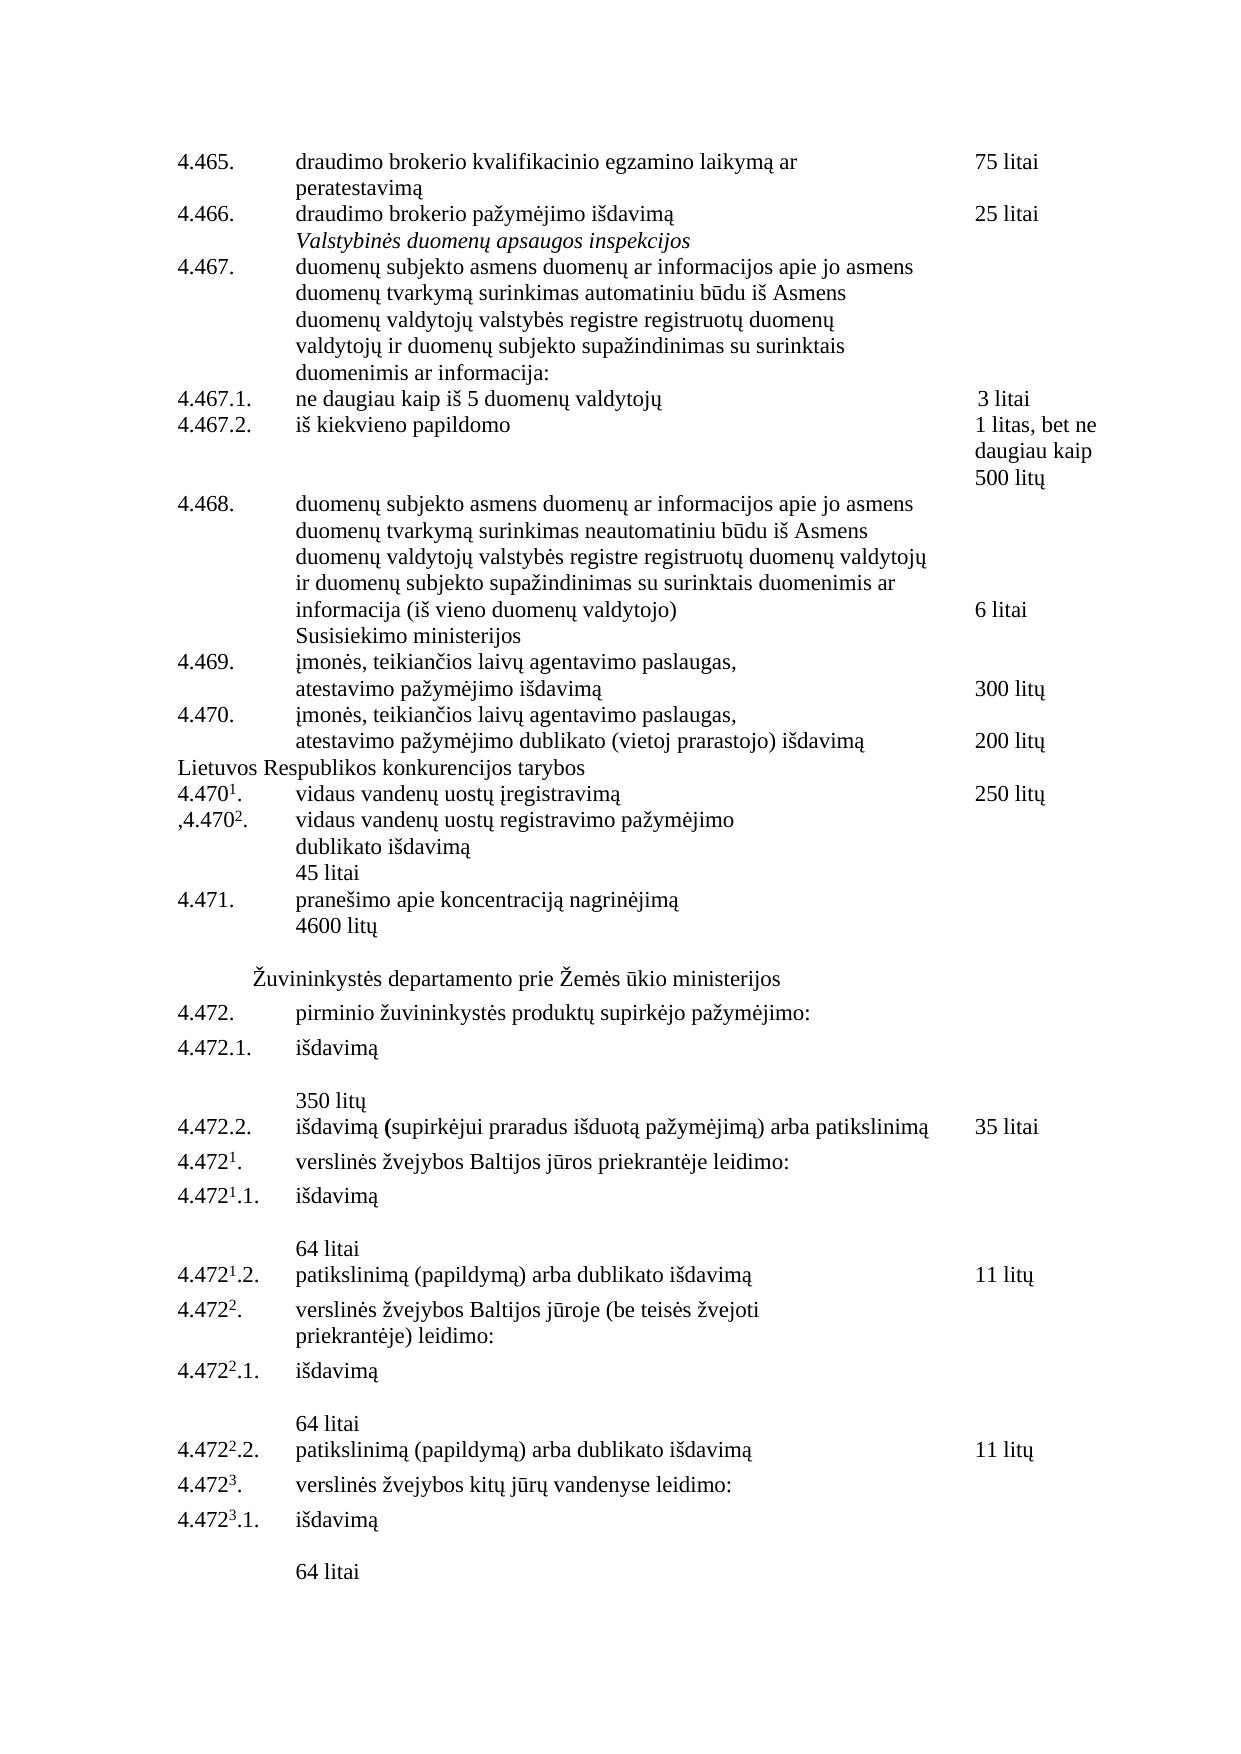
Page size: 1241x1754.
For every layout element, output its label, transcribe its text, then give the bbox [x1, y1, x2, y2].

text 4.466. draudimo brokerio pažymėjimo išdavimą 25 litai [177, 200, 1122, 227]
text 4.468. duomenų subjekto asmens duomenų ar informacijos apie jo asmens [177, 490, 1122, 517]
text 4.472.1. išdavimą 350 litų [177, 1034, 856, 1113]
text 4.4721.1. išdavimą 64 litai [177, 1182, 856, 1262]
text ir duomenų subjekto supažindinimas su surinktais duomenimis ar [177, 569, 1122, 596]
text Susisiekimo ministerijos [177, 622, 1122, 648]
text 4.467.2. iš kiekvieno papildomo 1 litas, bet ne daugiau kaip 500 litų [177, 411, 1122, 490]
text informacija (iš vieno duomenų valdytojo) 6 litai [177, 596, 1122, 622]
text 4.4721.2. patikslinimą (papildymą) arba dublikato išdavimą 11 litų [177, 1262, 1122, 1288]
text 4.4722.2. patikslinimą (papildymą) arba dublikato išdavimą 11 litų [177, 1436, 1122, 1463]
text dublikato išdavimą 45 litai [177, 833, 945, 886]
text 4.4723.1. išdavimą 64 litai [177, 1506, 856, 1585]
text 4.470. įmonės, teikiančios laivų agentavimo paslaugas, [177, 701, 1122, 727]
text 4.472. pirminio žuvininkystės produktų supirkėjo pažymėjimo: [177, 999, 856, 1026]
text atestavimo pažymėjimo dublikato (vietoj prarastojo) išdavimą 200 litų [177, 727, 1122, 754]
text 4.4722. verslinės žvejybos Baltijos jūroje (be teisės žvejoti priekrantėje) leidimo: [177, 1296, 856, 1349]
text 4.471. pranešimo apie koncentraciją nagrinėjimą 4600 litų [177, 886, 945, 938]
text Žuvininkystės departamento prie Žemės ūkio ministerijos [177, 965, 1122, 991]
text 4.465. draudimo brokerio kvalifikacinio egzamino laikymą ar 75 litai [177, 148, 1122, 174]
text 4.469. įmonės, teikiančios laivų agentavimo paslaugas, [177, 648, 1122, 675]
text peratestavimą [177, 174, 1122, 200]
text duomenų valdytojų valstybės registre registruotų duomenų valdytojų [177, 543, 1122, 569]
text 4.4701. vidaus vandenų uostų įregistravimą 250 litų [177, 780, 1122, 807]
text 4.472.2. išdavimą (supirkėjui praradus išduotą pažymėjimą) arba patikslinimą 35 litai [177, 1113, 1122, 1139]
text atestavimo pažymėjimo išdavimą 300 litų [177, 675, 1122, 701]
text ,4.4702. vidaus vandenų uostų registravimo pažymėjimo [177, 807, 1122, 833]
text 4.4721. verslinės žvejybos Baltijos jūros priekrantėje leidimo: [177, 1148, 856, 1174]
text Lietuvos Respublikos konkurencijos tarybos [177, 754, 945, 780]
text Valstybinės duomenų apsaugos inspekcijos [177, 227, 916, 253]
text 4.4722.1. išdavimą 64 litai [177, 1357, 856, 1436]
text 4.4723. verslinės žvejybos kitų jūrų vandenyse leidimo: [177, 1471, 856, 1497]
text duomenų tvarkymą surinkimas neautomatiniu būdu iš Asmens [177, 517, 1122, 543]
text 4.467. duomenų subjekto asmens duomenų ar informacijos apie jo asmens duomenų tvarkymą surinkimas automatiniu būdu iš Asmens duomenų valdytojų valstybės registre registruotų duomenų valdytojų ir duomenų subjekto supažindinimas su surinktais duomenimis ar informacija: [177, 253, 916, 385]
text 4.467.1. ne daugiau kaip iš 5 duomenų valdytojų 3 litai [177, 385, 1122, 411]
